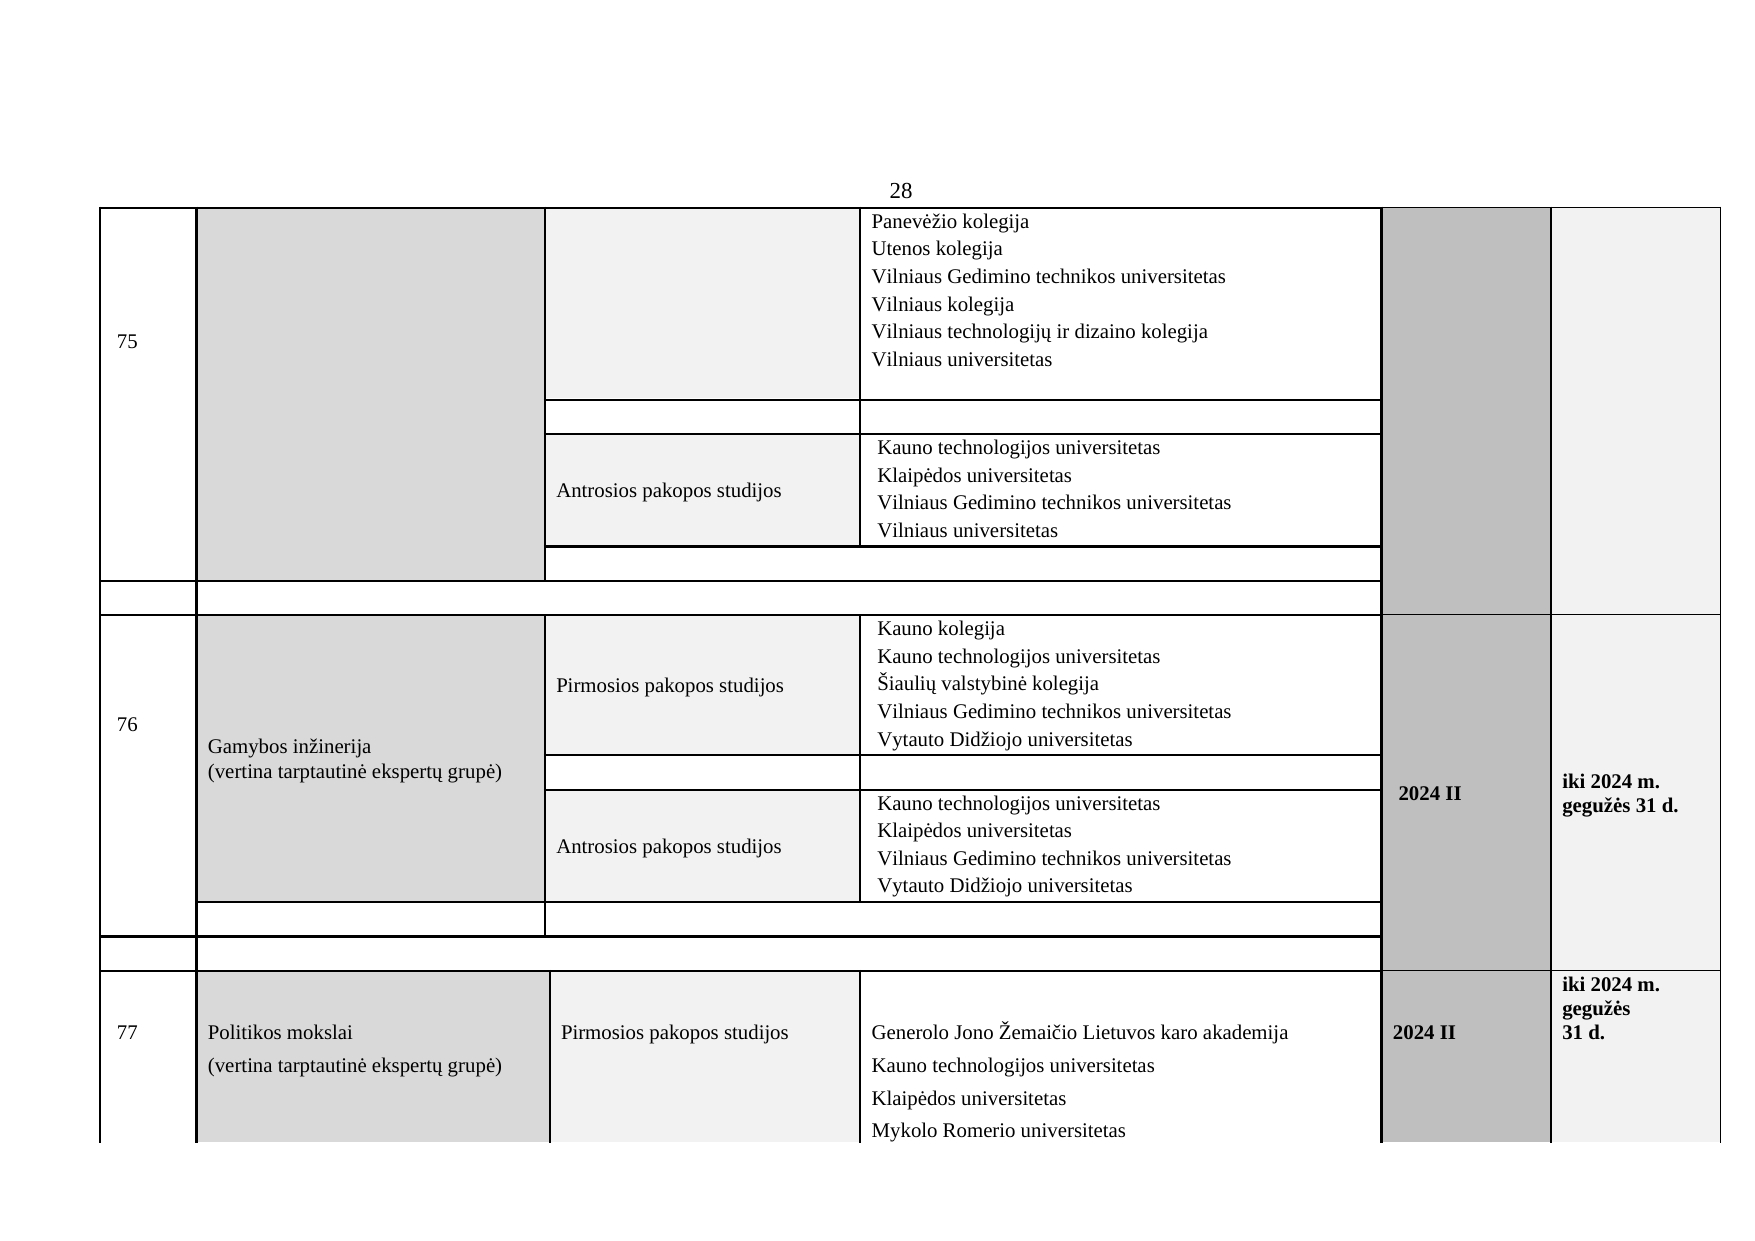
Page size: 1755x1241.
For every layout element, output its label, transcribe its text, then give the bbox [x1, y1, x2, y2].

table_cell [1552, 208, 1720, 614]
table_cell [1552, 1110, 1720, 1142]
table_cell [101, 1077, 195, 1110]
table_cell Kauno kolegija Kauno technologijos universitetas Šiaulių valstybinė kolegija Vilniaus Gedimino technikos universitetas Vytauto Didžiojo universitetas [861, 616, 1380, 754]
table_cell [101, 582, 195, 614]
table_cell [1552, 1077, 1720, 1110]
table_cell [198, 1110, 549, 1142]
table_cell [1552, 1044, 1720, 1077]
table_cell [1383, 1044, 1550, 1077]
table_cell Pirmosios pakopos studijos [551, 972, 859, 1044]
table_cell 2024 II [1383, 615, 1550, 970]
table_cell [198, 209, 544, 580]
table_cell iki 2024 m. gegužės 31 d. [1552, 971, 1720, 1044]
table_cell [198, 903, 544, 935]
table_cell [551, 1044, 859, 1077]
table_cell Antrosios pakopos studijos [546, 791, 859, 901]
table_cell Kauno technologijos universitetas [861, 1044, 1380, 1077]
table_cell 2024 II [1383, 971, 1550, 1044]
table_cell Pirmosios pakopos studijos [546, 616, 859, 754]
table_cell Klaipėdos universitetas [861, 1077, 1380, 1110]
table_cell [546, 548, 1380, 580]
table_cell [101, 1044, 195, 1077]
table_cell [1383, 1077, 1550, 1110]
table_cell [198, 582, 1380, 614]
table_cell 75 [101, 209, 195, 580]
table_cell [546, 209, 859, 398]
table_cell 77 [101, 972, 195, 1044]
table_cell Politikos mokslai [198, 972, 549, 1044]
table_cell Mykolo Romerio universitetas [861, 1110, 1380, 1142]
table_cell [101, 1110, 195, 1142]
table_cell [546, 401, 859, 433]
table_cell iki 2024 m. gegužės 31 d. [1552, 615, 1720, 970]
table_cell Panevėžio kolegija Utenos kolegija Vilniaus Gedimino technikos universitetas Vilniaus kolegija Vilniaus technologijų ir dizaino kolegija Vilniaus universitetas [861, 209, 1380, 398]
table_cell [861, 756, 1380, 788]
table_cell (vertina tarptautinė ekspertų grupė) [198, 1044, 549, 1077]
table_cell [546, 756, 859, 788]
table_cell 76 [101, 616, 195, 935]
table_cell [546, 903, 1380, 935]
table_cell Gamybos inžinerija (vertina tarptautinė ekspertų grupė) [198, 616, 544, 901]
table_cell Antrosios pakopos studijos [546, 435, 859, 545]
table_cell [551, 1110, 859, 1142]
table_cell [198, 1077, 549, 1110]
table_cell Kauno technologijos universitetas Klaipėdos universitetas Vilniaus Gedimino technikos universitetas Vytauto Didžiojo universitetas [861, 791, 1380, 901]
table_cell [861, 401, 1380, 433]
table_cell [101, 938, 195, 970]
table_cell [551, 1077, 859, 1110]
table_cell [1383, 208, 1550, 614]
table_cell Kauno technologijos universitetas Klaipėdos universitetas Vilniaus Gedimino technikos universitetas Vilniaus universitetas [861, 435, 1380, 545]
table_cell Generolo Jono Žemaičio Lietuvos karo akademija [861, 972, 1380, 1044]
table_cell [1383, 1110, 1550, 1142]
table_cell [198, 938, 1380, 970]
